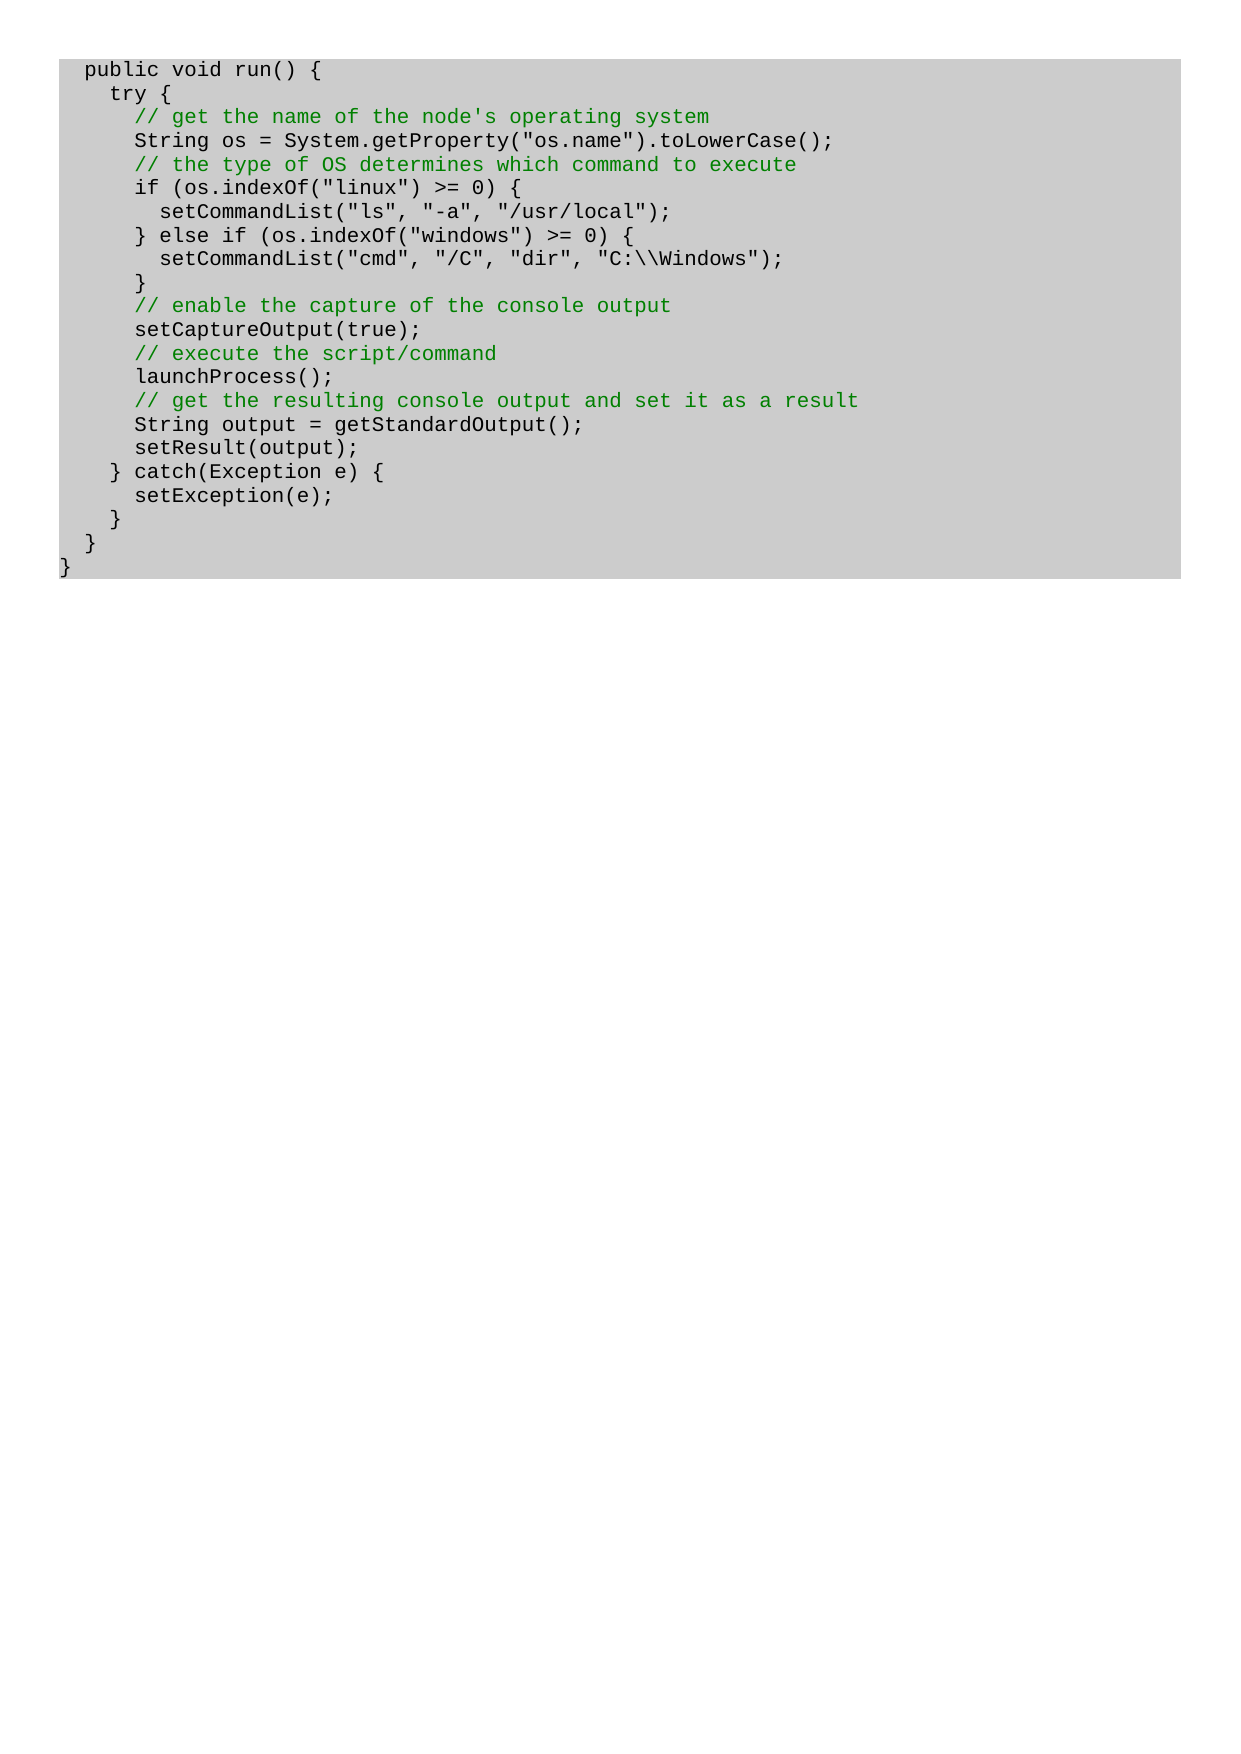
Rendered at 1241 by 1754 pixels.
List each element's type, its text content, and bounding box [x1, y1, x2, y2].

text String os = System.getProperty("os.name").toLowerCase(); [59, 130, 1181, 154]
text try { [59, 83, 1181, 106]
text } catch(Exception e) { [59, 461, 1181, 485]
text setCommandList("cmd", "/C", "dir", "C:\\Windows"); [59, 248, 1181, 272]
text setResult(output); [59, 437, 1181, 461]
text // execute the script/command [59, 343, 1181, 366]
text } [59, 508, 1181, 532]
text // get the resulting console output and set it as a result [59, 390, 1181, 414]
text public void run() { [59, 59, 1181, 83]
text // enable the capture of the console output [59, 296, 1181, 319]
text if (os.indexOf("linux") >= 0) { [59, 177, 1181, 201]
text } [59, 556, 1181, 579]
text String output = getStandardOutput(); [59, 414, 1181, 437]
text setCommandList("ls", "-a", "/usr/local"); [59, 201, 1181, 224]
text setCaptureOutput(true); [59, 319, 1181, 343]
text launchProcess(); [59, 366, 1181, 390]
text setException(e); [59, 485, 1181, 508]
text } [59, 532, 1181, 556]
text // get the name of the node's operating system [59, 106, 1181, 130]
text // the type of OS determines which command to execute [59, 154, 1181, 177]
text } else if (os.indexOf("windows") >= 0) { [59, 224, 1181, 248]
text } [59, 272, 1181, 296]
